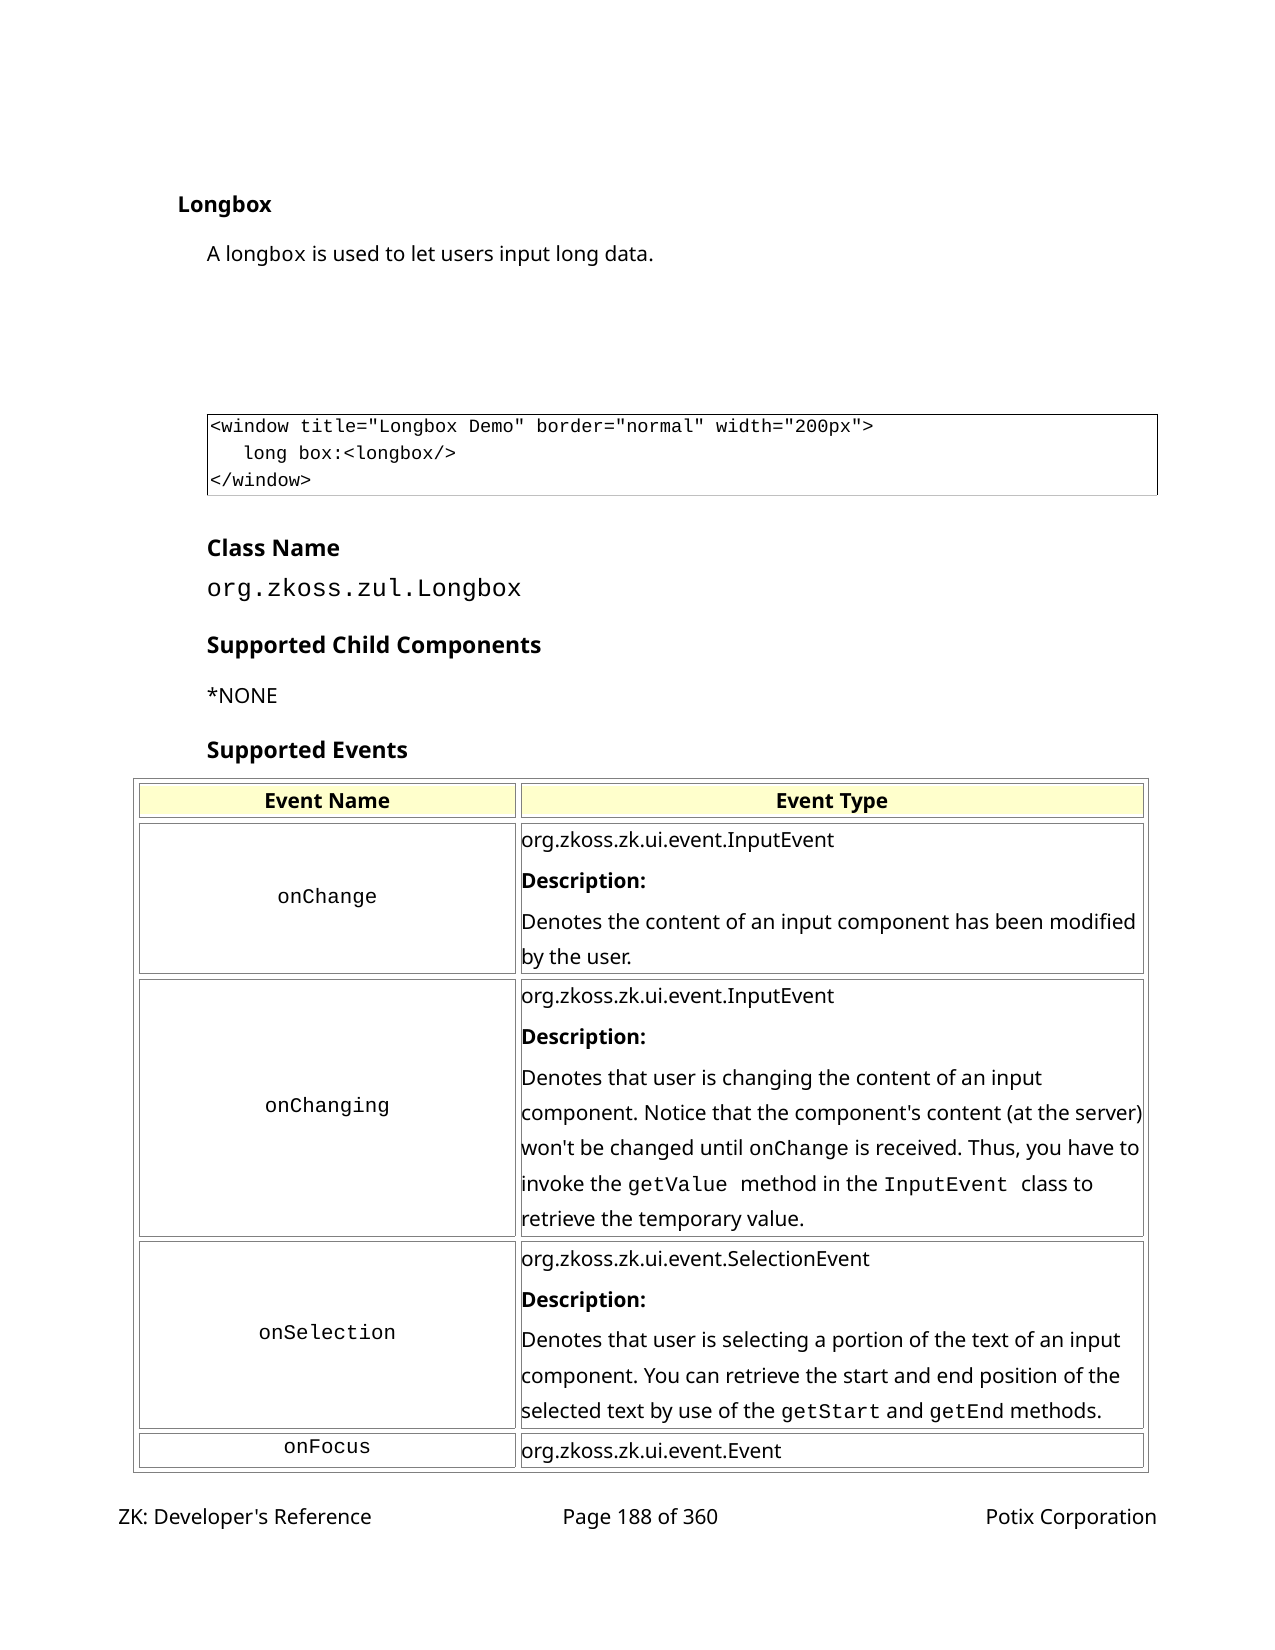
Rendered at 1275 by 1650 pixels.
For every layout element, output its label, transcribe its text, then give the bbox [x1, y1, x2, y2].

subtitle Longbox [177, 189, 1157, 219]
text long box:<longbox/> [208, 441, 1157, 465]
table_cell org.zkoss.zk.ui.event.Event [518, 1428, 1146, 1467]
subtitle Supported Events [207, 734, 1157, 765]
table_cell org.zkoss.zk.ui.event.SelectionEvent Description: Denotes that user is selecting a portion of the text of an input component. You can retrieve the start and end position of the selected text by use of the getStart and getEnd methods. [518, 1236, 1146, 1427]
table_cell onChange [136, 817, 518, 973]
table_cell org.zkoss.zk.ui.event.InputEvent Description: Denotes the content of an input component has been modified by the user. [518, 817, 1146, 973]
text org.zkoss.zul.Longbox [207, 576, 1157, 604]
table_header Event Type [518, 779, 1146, 817]
table_header Event Name [136, 779, 518, 817]
table_cell org.zkoss.zk.ui.event.InputEvent Description: Denotes that user is changing the content of an input component. Notice that the component's content (at the server) won't be changed until onChange is received. Thus, you have to invoke the getValue method in the InputEvent class to retrieve the temporary value. [518, 973, 1146, 1236]
subtitle Supported Child Components [207, 629, 1157, 660]
text *NONE [207, 681, 1157, 709]
subtitle Class Name [207, 532, 1157, 563]
table_cell onChanging [136, 973, 518, 1236]
table_cell onSelection [136, 1236, 518, 1427]
text <window title="Longbox Demo" border="normal" width="200px"> [208, 415, 1157, 438]
table_cell onFocus [136, 1428, 518, 1467]
text </window> [208, 468, 1157, 495]
text A longbox is used to let users input long data. [207, 239, 1157, 268]
